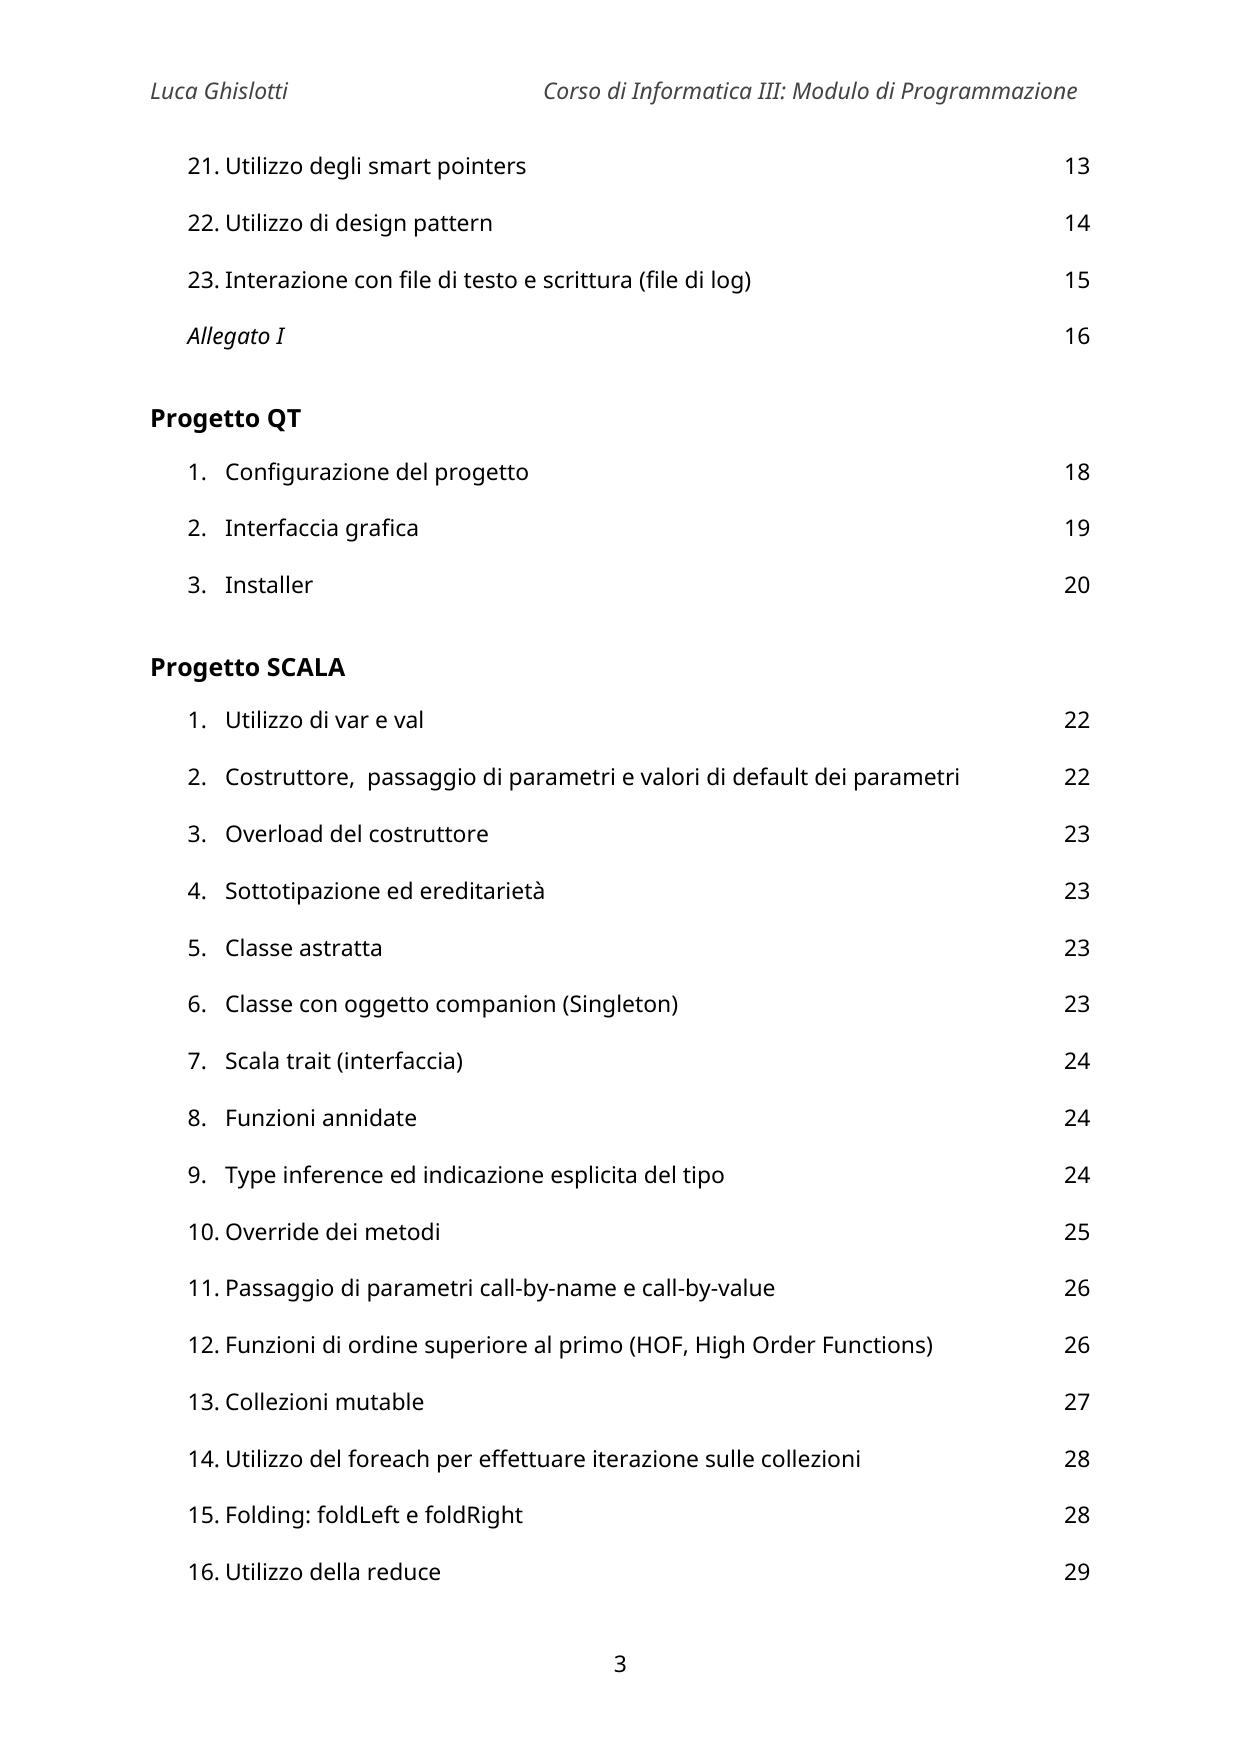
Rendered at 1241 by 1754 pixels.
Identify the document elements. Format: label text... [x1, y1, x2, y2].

list Type inference ed indicazione esplicita del tipo 24 [187, 1159, 1090, 1190]
list Interfaccia grafica 19 [187, 512, 1090, 544]
list Installer 20 [187, 569, 1090, 600]
list Sottotipazione ed ereditarietà 23 [187, 875, 1090, 906]
list Funzioni di ordine superiore al primo (HOF, High Order Functions) 26 [187, 1329, 1090, 1360]
list Collezioni mutable 27 [187, 1386, 1090, 1417]
list Utilizzo della reduce 29 [187, 1556, 1090, 1587]
list Utilizzo di design pattern 14 [187, 207, 1090, 238]
list Passaggio di parametri call-by-name e call-by-value 26 [187, 1272, 1090, 1303]
list Overload del costruttore 23 [187, 818, 1090, 849]
list Classe astratta 23 [187, 932, 1090, 963]
list Folding: foldLeft e foldRight 28 [187, 1499, 1090, 1531]
list Utilizzo del foreach per effettuare iterazione sulle collezioni 28 [187, 1442, 1090, 1474]
text Progetto QT [150, 401, 1090, 435]
list Classe con oggetto companion (Singleton) 23 [187, 988, 1090, 1019]
text Progetto SCALA [150, 649, 1090, 684]
list Override dei metodi 25 [187, 1215, 1090, 1247]
list Scala trait (interfaccia) 24 [187, 1045, 1090, 1076]
list Configurazione del progetto 18 [187, 456, 1090, 487]
list Utilizzo di var e val 22 [187, 704, 1090, 736]
text Allegato I 16 [187, 320, 1090, 352]
list Utilizzo degli smart pointers 13 [187, 150, 1090, 181]
list Costruttore, passaggio di parametri e valori di default dei parametri 22 [187, 761, 1090, 792]
list Funzioni annidate 24 [187, 1102, 1090, 1133]
list Interazione con file di testo e scrittura (file di log) 15 [187, 263, 1090, 295]
